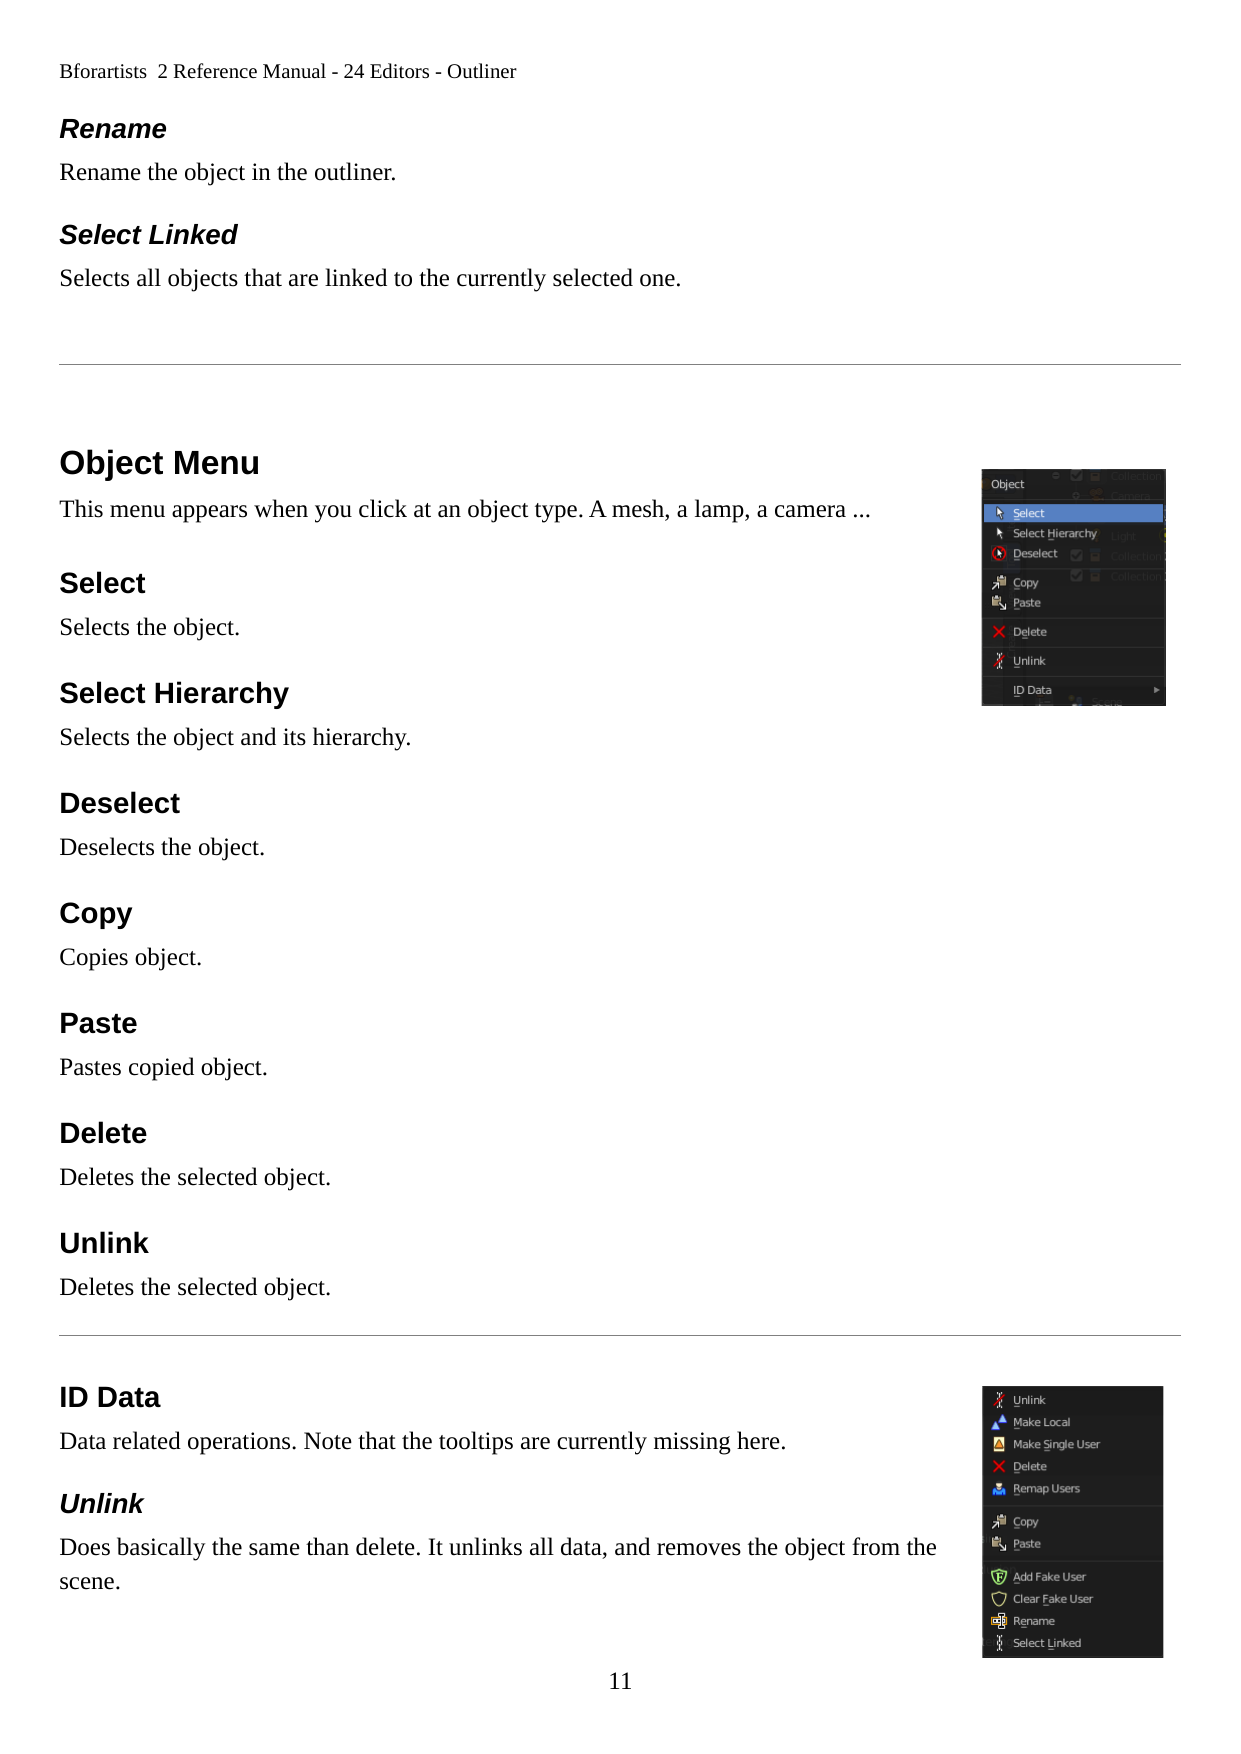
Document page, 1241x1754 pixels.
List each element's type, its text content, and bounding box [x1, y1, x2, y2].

subtitle Select Linked [59, 218, 1181, 250]
subtitle ID Data [59, 1379, 1181, 1413]
text Deletes the selected object. [59, 1272, 1181, 1301]
subtitle [1166, 566, 1181, 600]
text Data related operations. Note that the tooltips are currently missing here. [59, 1426, 982, 1454]
subtitle Deselect [59, 786, 1181, 820]
picture [981, 469, 1166, 706]
text Rename the object in the outliner. [59, 157, 1181, 186]
subtitle Unlink [59, 1487, 982, 1519]
subtitle Unlink [59, 1226, 1181, 1259]
subtitle Rename [59, 113, 1181, 144]
text Deselects the object. [59, 832, 1181, 861]
subtitle Copy [59, 896, 1181, 929]
text Deletes the selected object. [59, 1162, 1181, 1191]
text Selects the object. [59, 612, 981, 641]
text This menu appears when you click at an object type. A mesh, a lamp, a camera ... [59, 494, 981, 523]
text Selects all objects that are linked to the currently selected one. [59, 263, 1181, 292]
subtitle [1164, 1487, 1181, 1519]
text Selects the object and its hierarchy. [59, 722, 1181, 751]
subtitle Select Hierarchy [59, 676, 1181, 710]
subtitle Object Menu [59, 443, 1181, 482]
text Copies object. [59, 942, 1181, 971]
text Pastes copied object. [59, 1052, 1181, 1081]
subtitle Select [59, 566, 981, 600]
subtitle Paste [59, 1006, 1181, 1039]
text [1166, 612, 1181, 641]
subtitle Delete [59, 1116, 1181, 1149]
text Does basically the same than delete. It unlinks all data, and removes the object from the scene. [59, 1532, 982, 1595]
picture [982, 1386, 1164, 1658]
